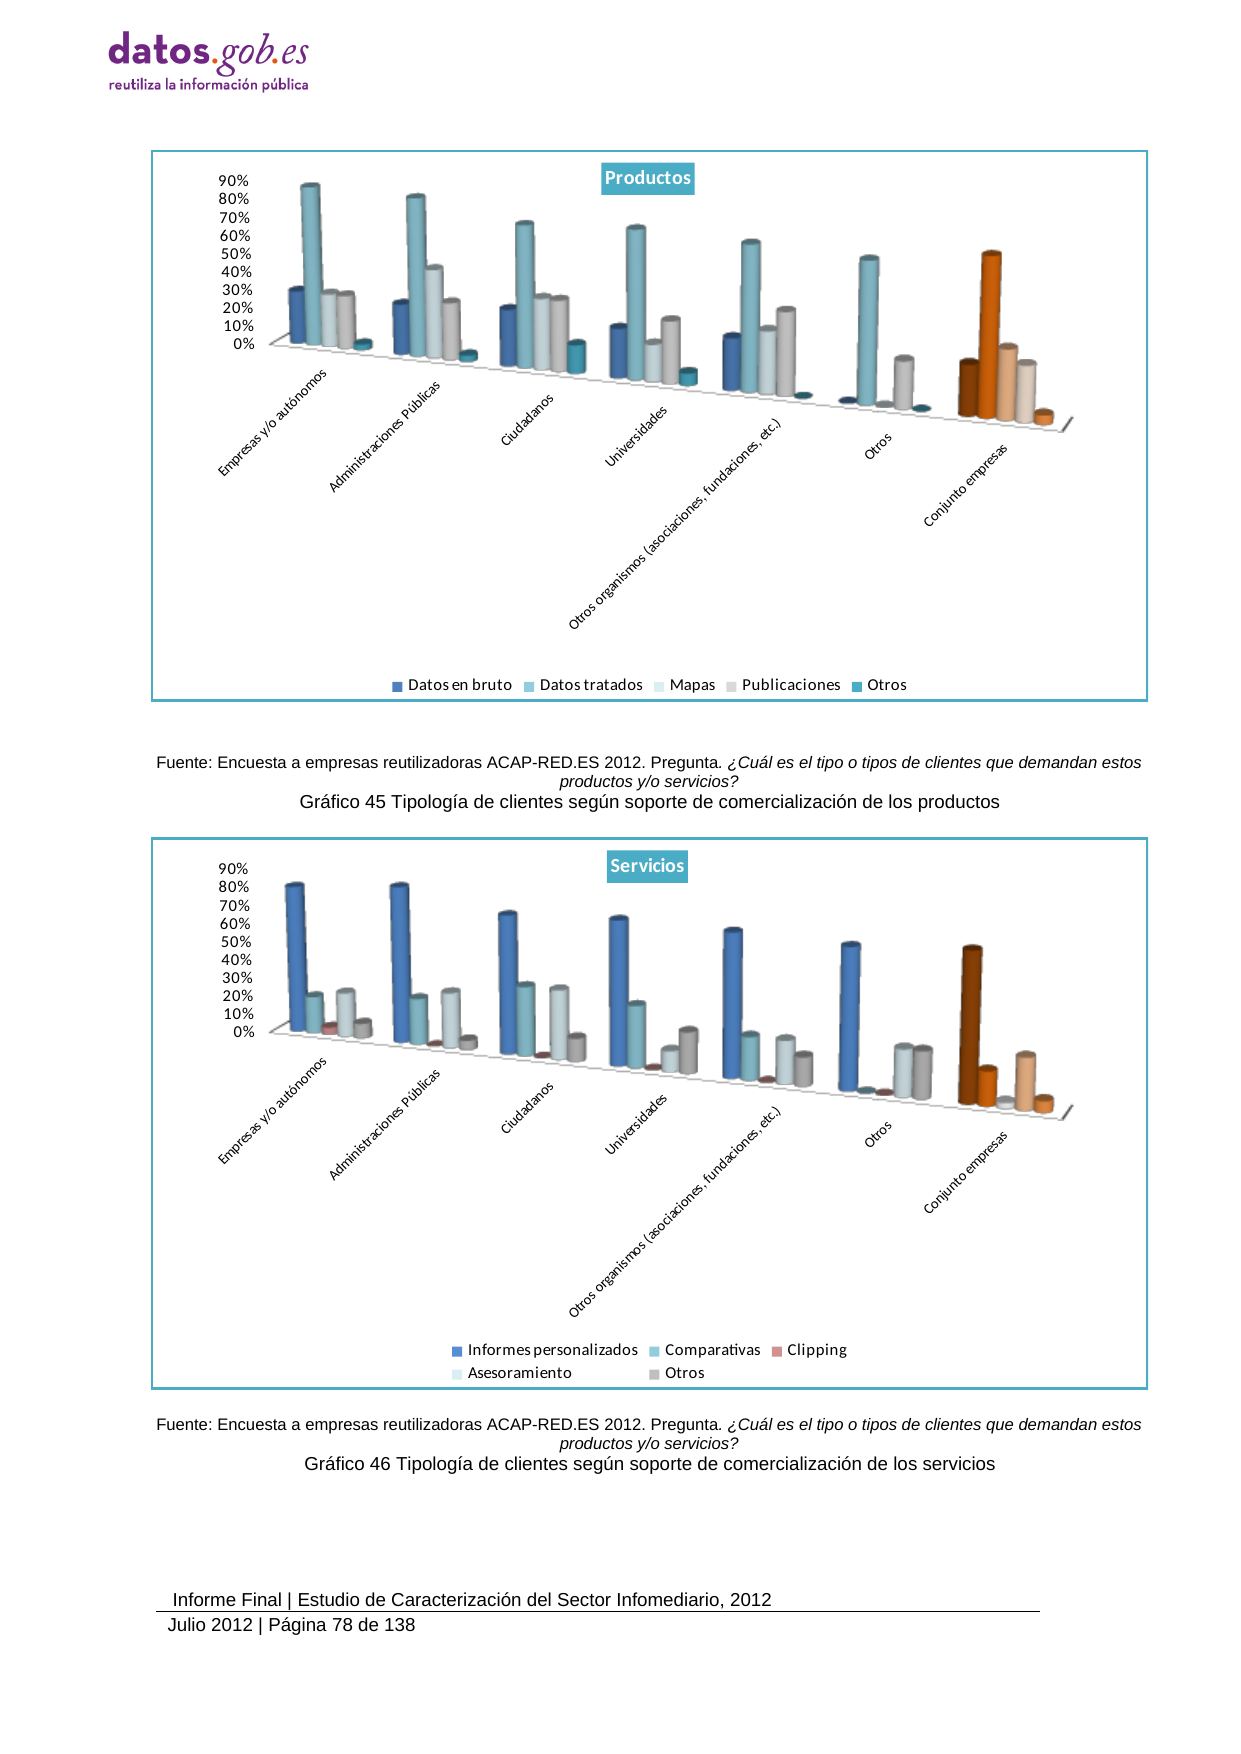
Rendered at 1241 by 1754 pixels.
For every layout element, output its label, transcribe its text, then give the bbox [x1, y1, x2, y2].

text Fuente: Encuesta a empresas reutilizadoras ACAP-RED.ES 2012. Pregunta. ¿Cuál es el tipo o tipos de clientes que demandan estos productos y/o servicios? [148, 1414, 1152, 1453]
text Gráfico 45 Tipología de clientes según soporte de comercialización de los productos [148, 791, 1152, 813]
text Gráfico 46 Tipología de clientes según soporte de comercialización de los servicios [148, 1453, 1152, 1474]
text Fuente: Encuesta a empresas reutilizadoras ACAP-RED.ES 2012. Pregunta. ¿Cuál es el tipo o tipos de clientes que demandan estos productos y/o servicios? [148, 753, 1152, 791]
